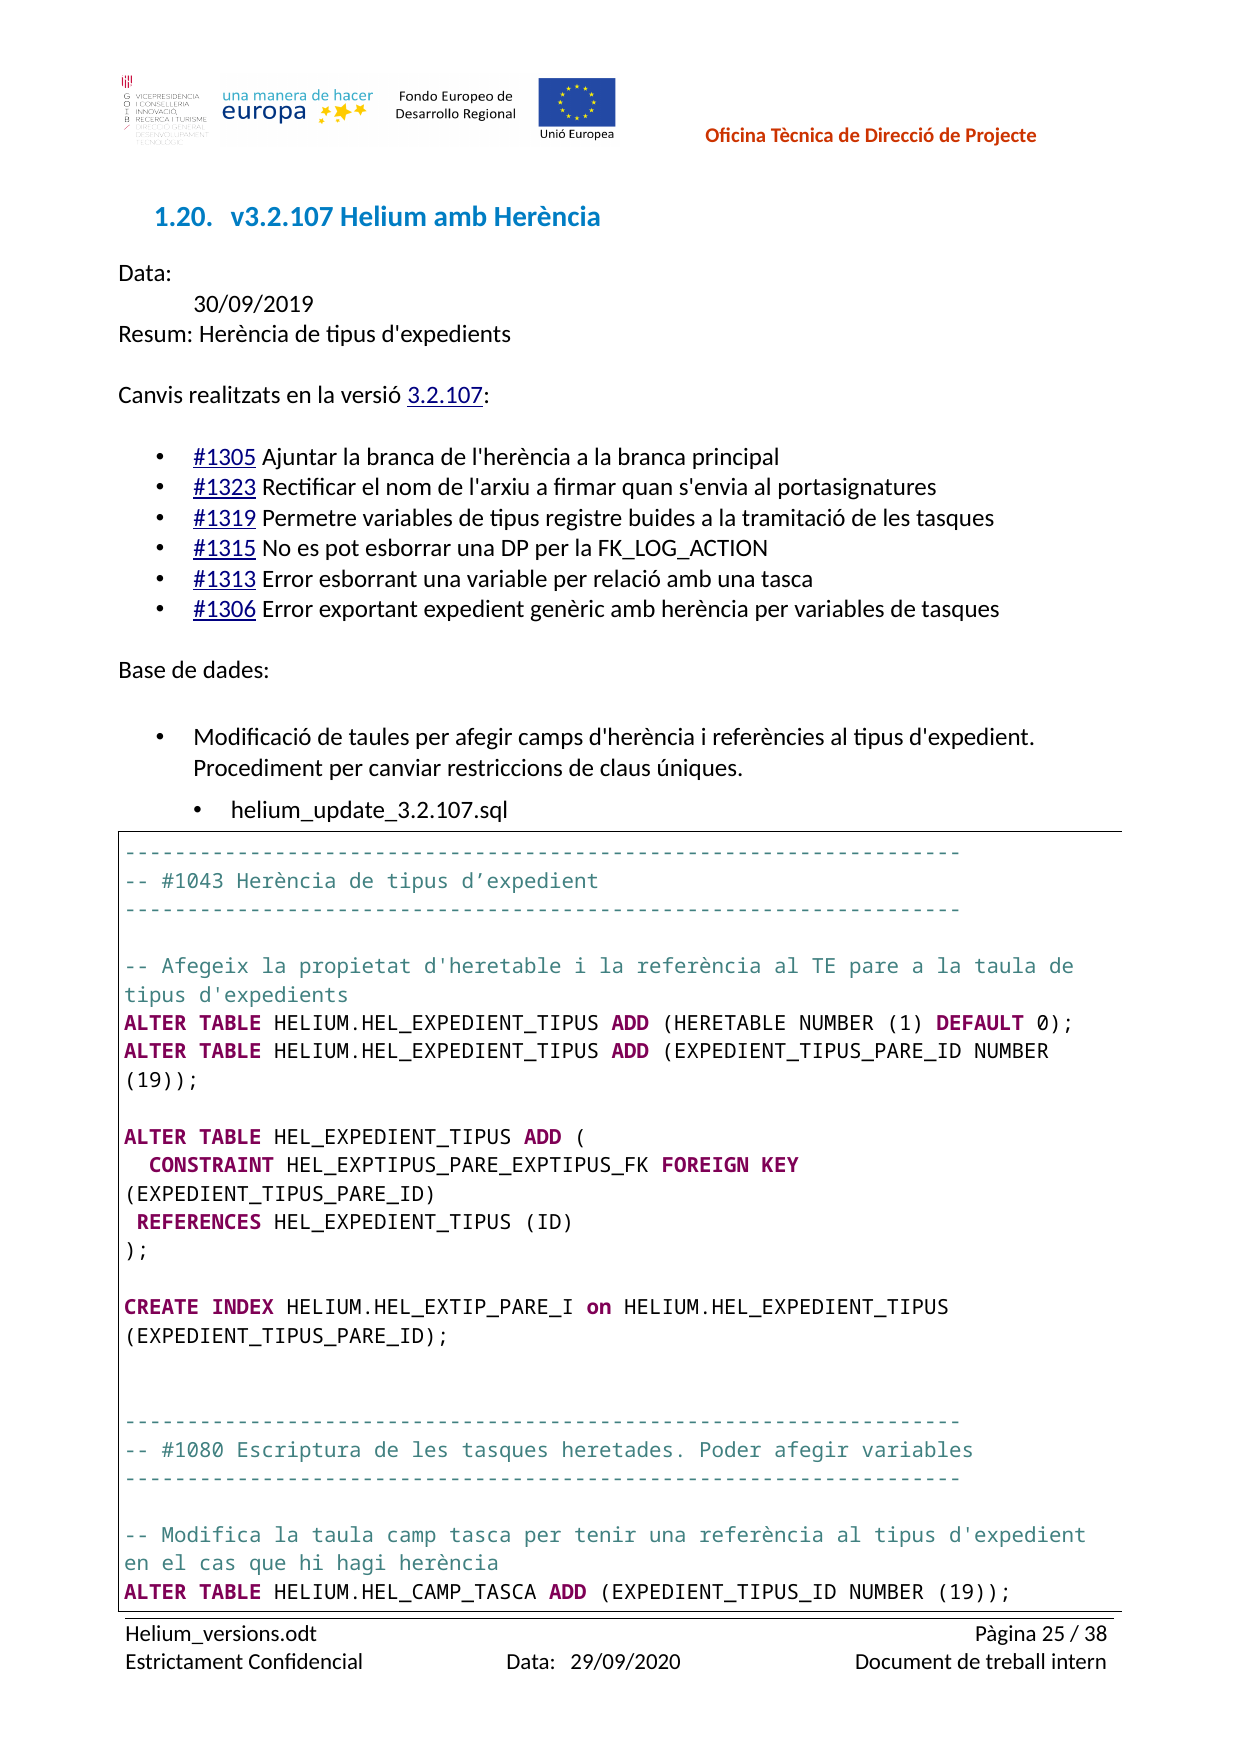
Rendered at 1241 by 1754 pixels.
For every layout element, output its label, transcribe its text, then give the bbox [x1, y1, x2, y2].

table_header ------------------------------------------------------------------- -- #1043 Herència de tipus d’expedient ------------------------------------------------------------------- -- Afegeix la propietat d'heretable i la referència al TE pare a la taula de tipus d'expedients ALTER TABLE HELIUM.HEL_EXPEDIENT_TIPUS ADD (HERETABLE NUMBER (1) DEFAULT 0); ALTER TABLE HELIUM.HEL_EXPEDIENT_TIPUS ADD (EXPEDIENT_TIPUS_PARE_ID NUMBER (19)); ALTER TABLE HEL_EXPEDIENT_TIPUS ADD ( CONSTRAINT HEL_EXPTIPUS_PARE_EXPTIPUS_FK FOREIGN KEY (EXPEDIENT_TIPUS_PARE_ID) REFERENCES HEL_EXPEDIENT_TIPUS (ID) ); CREATE INDEX HELIUM.HEL_EXTIP_PARE_I on HELIUM.HEL_EXPEDIENT_TIPUS (EXPEDIENT_TIPUS_PARE_ID); ------------------------------------------------------------------- -- #1080 Escriptura de les tasques heretades. Poder afegir variables ------------------------------------------------------------------- -- Modifica la taula camp tasca per tenir una referència al tipus d'expedient en el cas que hi hagi herència ALTER TABLE HELIUM.HEL_CAMP_TASCA ADD (EXPEDIENT_TIPUS_ID NUMBER (19)); [119, 832, 1122, 1611]
text 30/09/2019 [118, 288, 1122, 319]
subtitle v3.2.107 Helium amb Herència [153, 198, 1122, 234]
picture [219, 73, 621, 147]
text Resum: Herència de tipus d'expedients [118, 319, 1122, 349]
list #1305 Ajuntar la branca de l'herència a la branca principal [156, 441, 1122, 471]
picture [118, 73, 213, 147]
list #1319 Permetre variables de tipus registre buides a la tramitació de les tasques [156, 502, 1122, 532]
list Modificació de taules per afegir camps d'herència i referències al tipus d'expedient. Procediment per canviar restriccions de claus úniques. [156, 721, 1122, 782]
list #1315 No es pot esborrar una DP per la FK_LOG_ACTION [156, 532, 1122, 563]
list #1306 Error exportant expedient genèric amb herència per variables de tasques [156, 593, 1122, 624]
text Base de dades: [118, 654, 1122, 685]
text Data: [118, 258, 1122, 288]
text Canvis realitzats en la versió 3.2.107: [118, 380, 1122, 410]
list #1313 Error esborrant una variable per relació amb una tasca [156, 563, 1122, 593]
list #1323 Rectificar el nom de l'arxiu a firmar quan s'envia al portasignatures [156, 471, 1122, 502]
list helium_update_3.2.107.sql [193, 794, 1122, 825]
